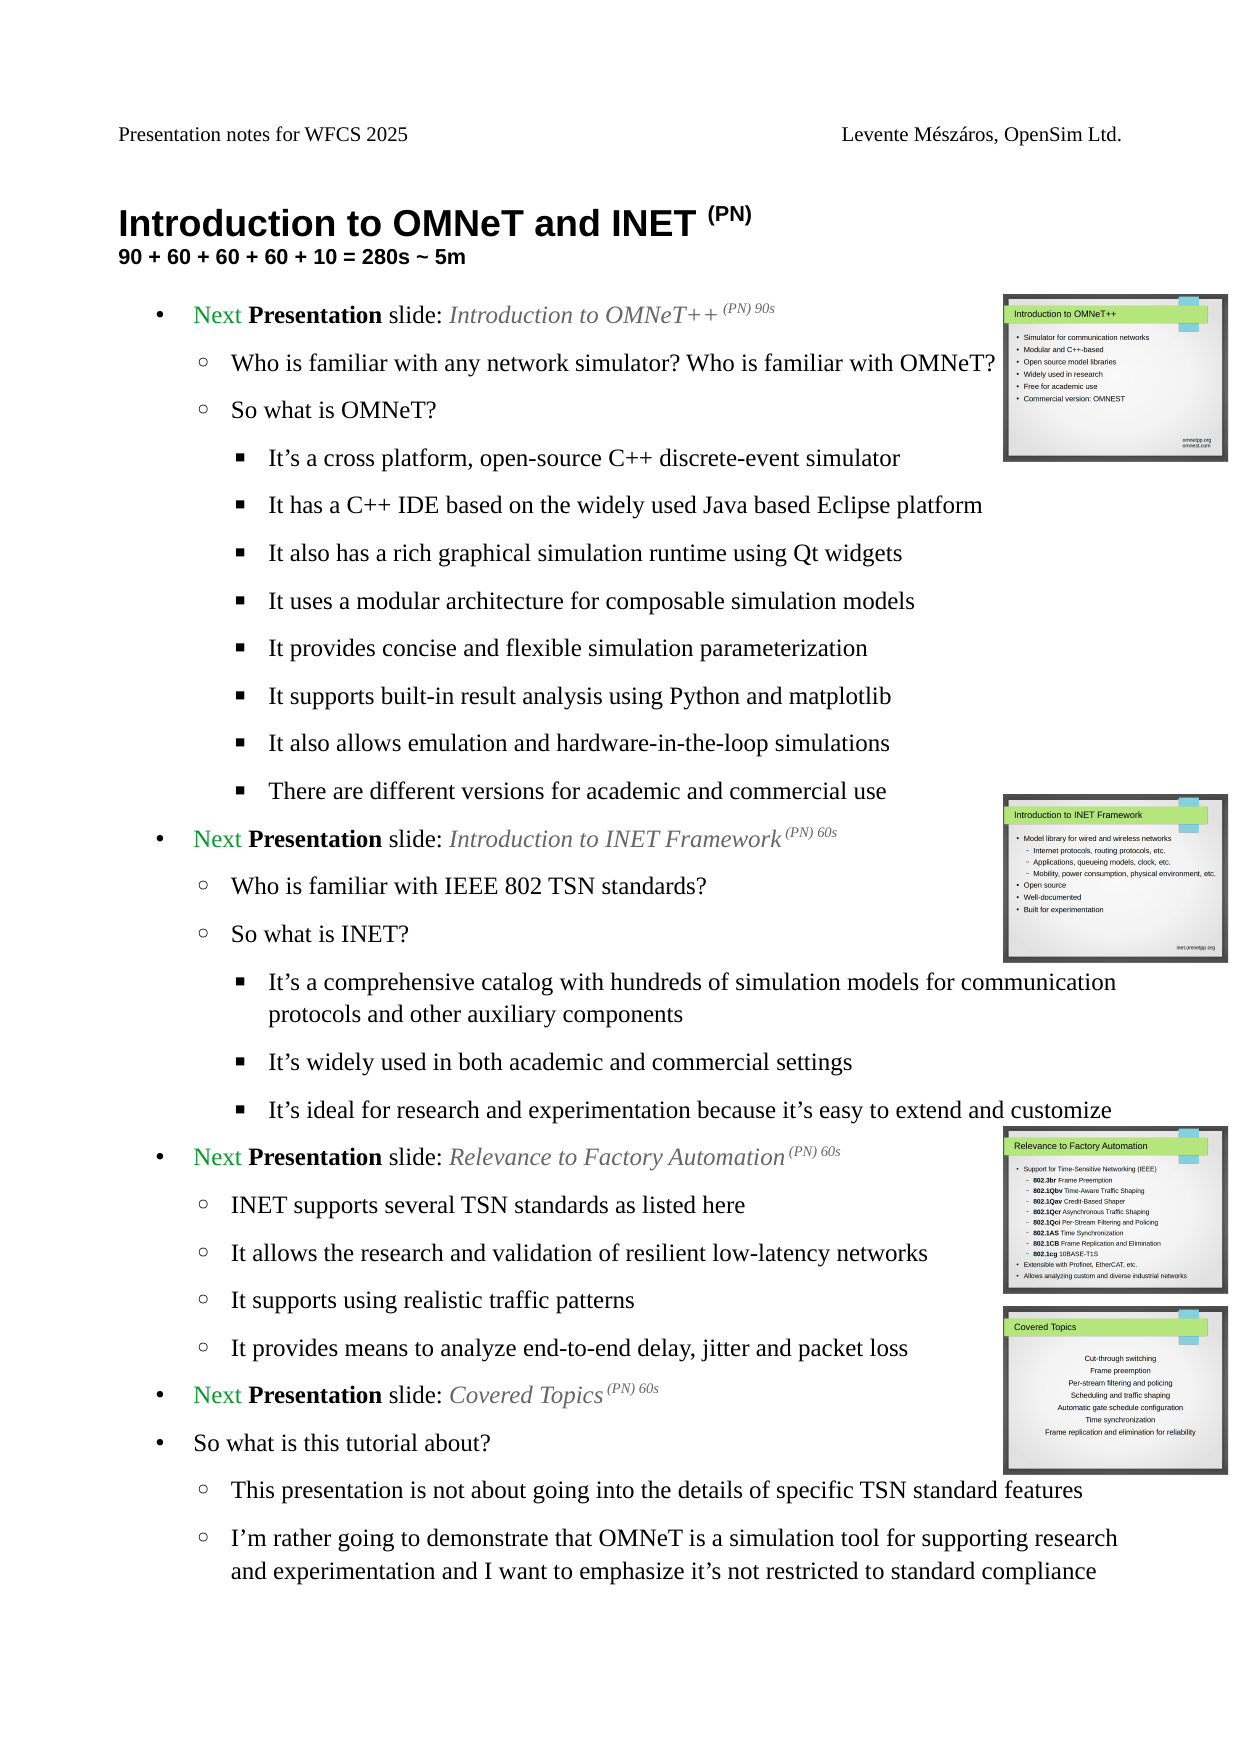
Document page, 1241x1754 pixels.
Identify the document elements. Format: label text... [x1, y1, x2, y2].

list Next Presentation slide: Introduction to INET Framework (PN) 60s [156, 824, 1003, 852]
list It supports built-in result analysis using Python and matplotlib [231, 681, 1122, 710]
list It’s a comprehensive catalog with hundreds of simulation models for communication protocols and other auxiliary components [231, 967, 1122, 1028]
list It has a C++ IDE based on the widely used Java based Eclipse platform [231, 491, 1122, 519]
picture [1003, 794, 1229, 963]
list It’s a cross platform, open-source C++ discrete-event simulator [231, 443, 1122, 472]
list It’s ideal for research and experimentation because it’s easy to extend and customize [231, 1095, 1122, 1123]
list It’s widely used in both academic and commercial settings [231, 1047, 1122, 1076]
picture [1003, 1126, 1229, 1294]
list There are different versions for academic and commercial use [231, 776, 1122, 805]
list Who is familiar with any network simulator? Who is familiar with OMNeT? [193, 348, 1003, 376]
list So what is OMNeT? [193, 395, 1003, 424]
list Next Presentation slide: Relevance to Factory Automation (PN) 60s [156, 1142, 1003, 1171]
list Next Presentation slide: Covered Topics (PN) 60s [156, 1380, 1003, 1409]
subtitle Introduction to OMNeT and INET (PN) 90 + 60 + 60 + 60 + 10 = 280s ~ 5m [118, 201, 1122, 288]
list It also allows emulation and hardware-in-the-loop simulations [231, 728, 1122, 757]
list Next Presentation slide: Introduction to OMNeT++ (PN) 90s [156, 300, 1003, 329]
picture [1003, 294, 1229, 462]
list So what is this tutorial about? [156, 1428, 1003, 1457]
list INET supports several TSN standards as listed here [193, 1190, 1003, 1219]
list I’m rather going to demonstrate that OMNeT is a simulation tool for supporting research and experimentation and I want to emphasize it’s not restricted to standard compliance [193, 1523, 1122, 1585]
list It supports using realistic traffic patterns [193, 1285, 1122, 1314]
picture [1003, 1306, 1229, 1475]
list It allows the research and validation of resilient low-latency networks [193, 1238, 1003, 1266]
list So what is INET? [193, 919, 1003, 948]
list This presentation is not about going into the details of specific TSN standard features [193, 1476, 1122, 1504]
list It provides concise and flexible simulation parameterization [231, 633, 1122, 662]
list It also has a rich graphical simulation runtime using Qt widgets [231, 538, 1122, 567]
list Who is familiar with IEEE 802 TSN standards? [193, 871, 1003, 900]
list It uses a modular architecture for composable simulation models [231, 586, 1122, 614]
list It provides means to analyze end-to-end delay, jitter and packet loss [193, 1333, 1003, 1362]
